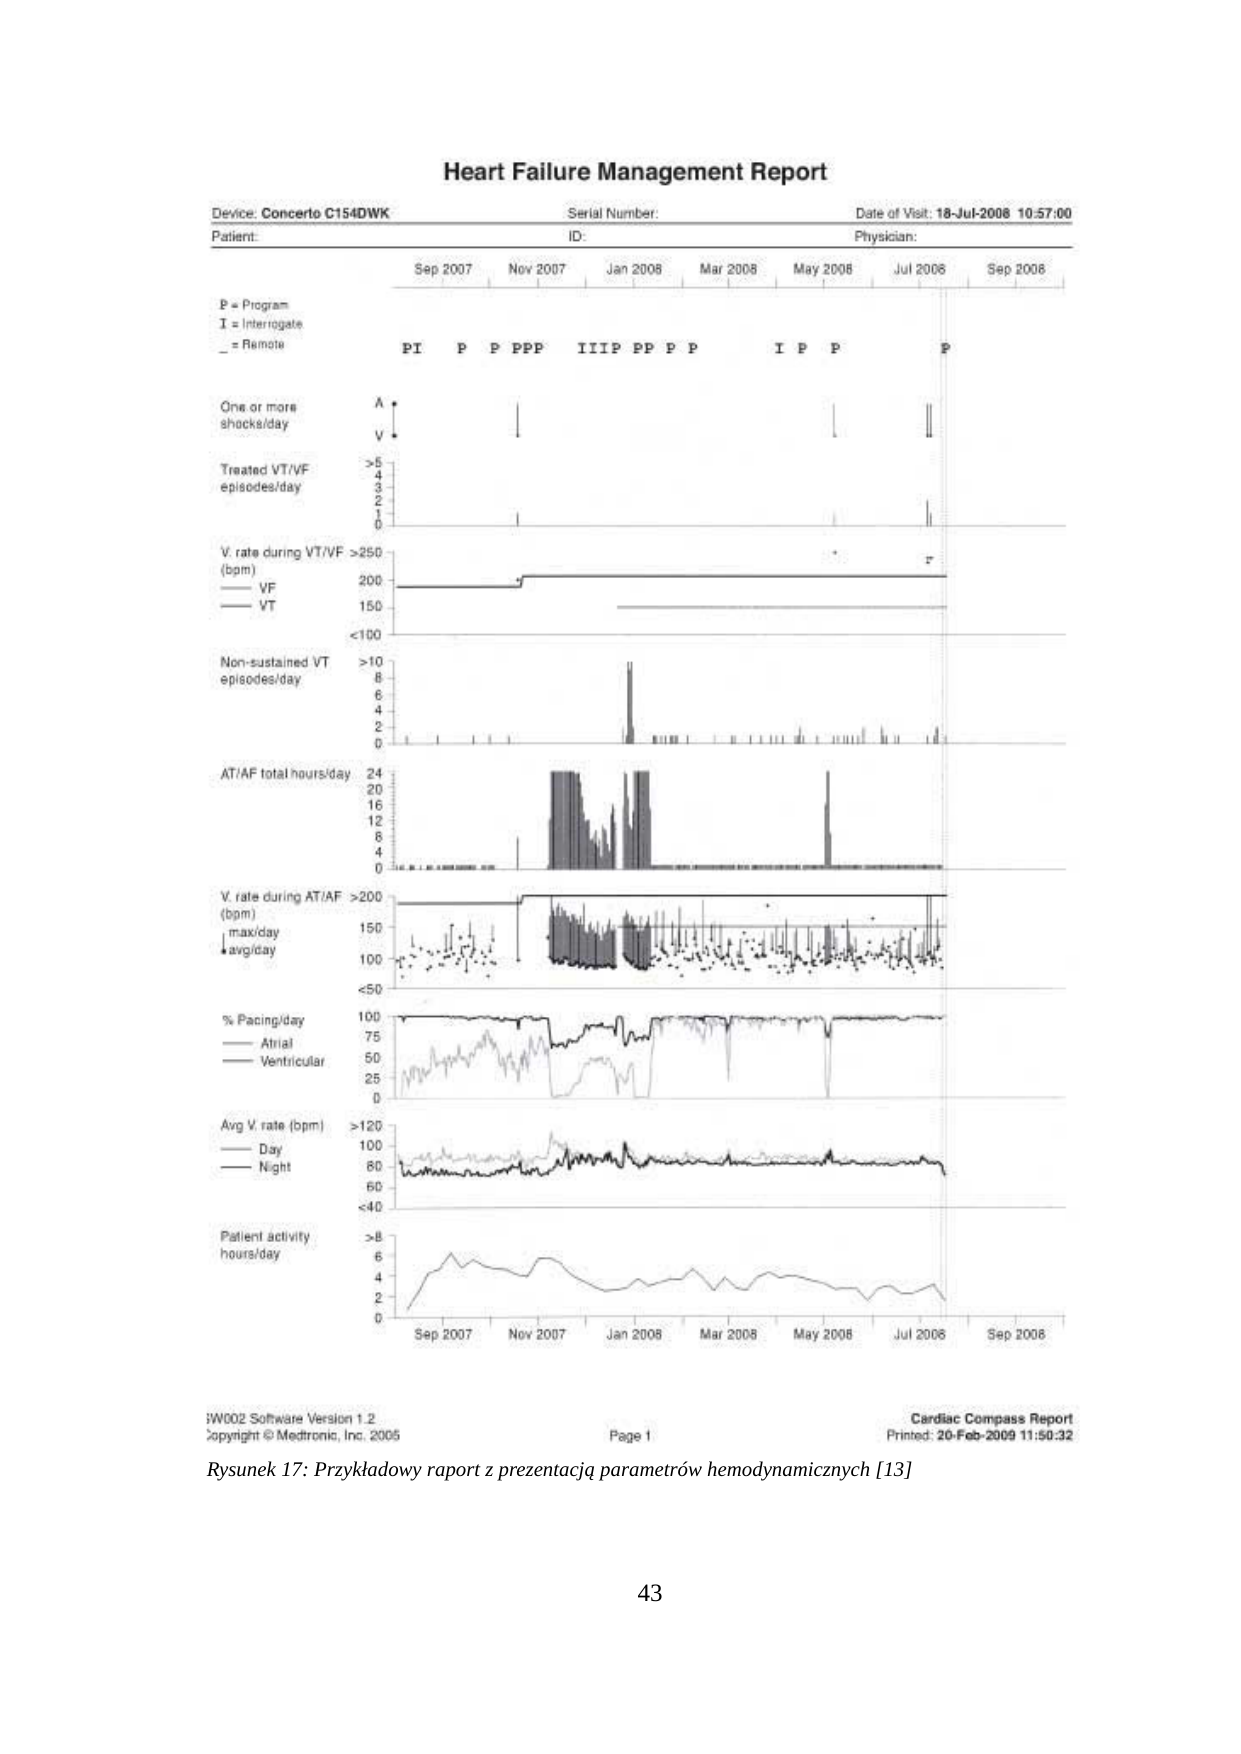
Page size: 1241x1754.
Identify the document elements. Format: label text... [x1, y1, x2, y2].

text Rysunek 17: Przykładowy raport z prezentacją parametrów hemodynamicznych [13] [207, 1458, 1085, 1481]
